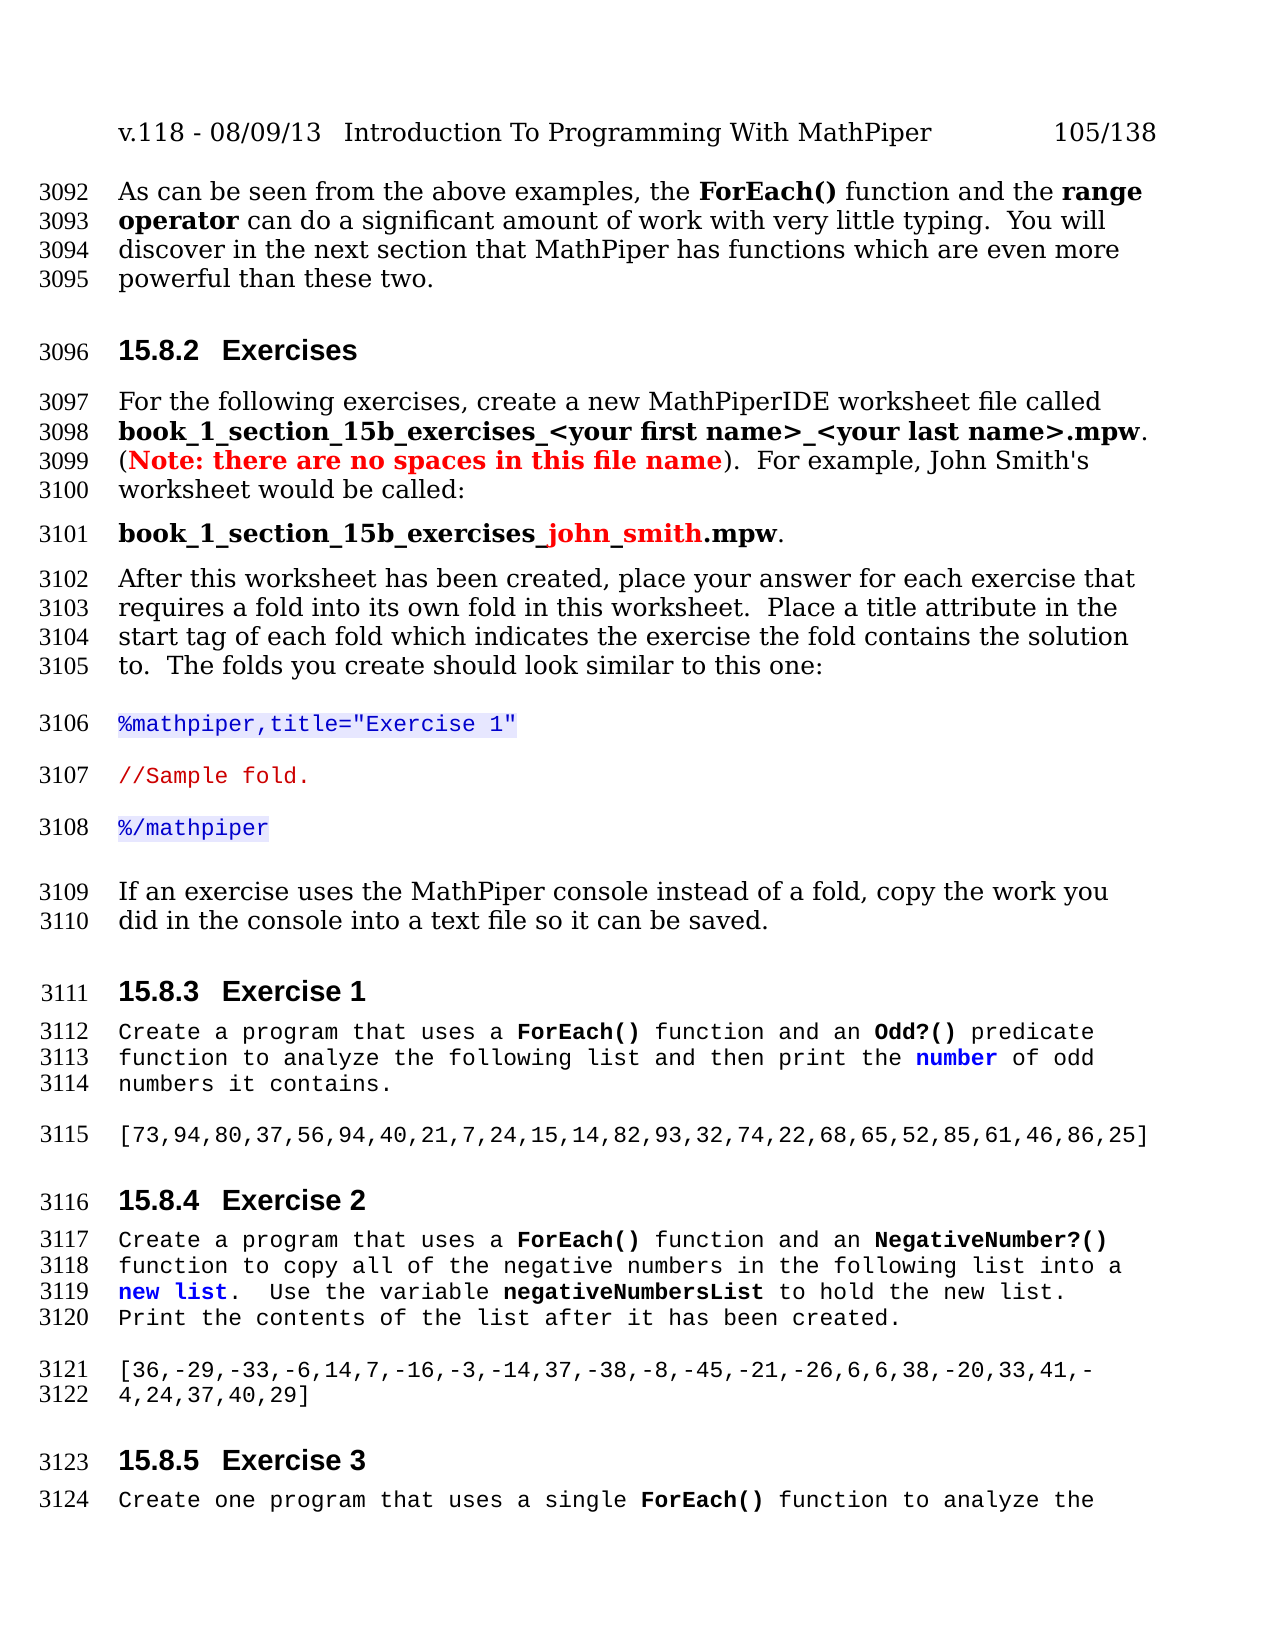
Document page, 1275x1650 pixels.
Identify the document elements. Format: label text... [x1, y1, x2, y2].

text If an exercise uses the MathPiper console instead of a fold, copy the work you did in the console into a text file so it can be saved. [118, 877, 1157, 935]
text %/mathpiper [118, 816, 1157, 842]
subtitle Exercise 3 [118, 1443, 1157, 1476]
text For the following exercises, create a new MathPiperIDE worksheet file called book_1_section_15b_exercises_<your first name>_<your last name>.mpw. (Note: there are no spaces in this file name). For example, John Smith's worksheet would be called: [118, 387, 1157, 504]
text Create a program that uses a ForEach() function and an Odd?() predicate function to analyze the following list and then print the number of odd numbers it contains. [118, 1020, 1157, 1098]
text %mathpiper,title="Exercise 1" [118, 712, 1157, 738]
text [36,-29,-33,-6,14,7,-16,-3,-14,37,-38,-8,-45,-21,-26,6,6,38,-20,33,41,-4,24,37,40,29] [118, 1358, 1157, 1410]
subtitle Exercises [118, 333, 1157, 366]
text After this worksheet has been created, place your answer for each exercise that requires a fold into its own fold in this worksheet. Place a title attribute in the start tag of each fold which indicates the exercise the fold contains the solution to. The folds you create should look similar to this one: [118, 564, 1157, 681]
text book_1_section_15b_exercises_john_smith.mpw. [118, 519, 1157, 549]
text [73,94,80,37,56,94,40,21,7,24,15,14,82,93,32,74,22,68,65,52,85,61,46,86,25] [118, 1124, 1157, 1150]
text //Sample fold. [118, 764, 1157, 790]
subtitle Exercise 2 [118, 1183, 1157, 1216]
text As can be seen from the above examples, the ForEach() function and the range operator can do a significant amount of work with very little typing. You will discover in the next section that MathPiper has functions which are even more powerful than these two. [118, 177, 1157, 294]
subtitle Exercise 1 [118, 974, 1157, 1008]
text Create one program that uses a single ForEach() function to analyze the [118, 1488, 1157, 1514]
text Create a program that uses a ForEach() function and an NegativeNumber?() function to copy all of the negative numbers in the following list into a new list. Use the variable negativeNumbersList to hold the new list. Print the contents of the list after it has been created. [118, 1228, 1157, 1332]
